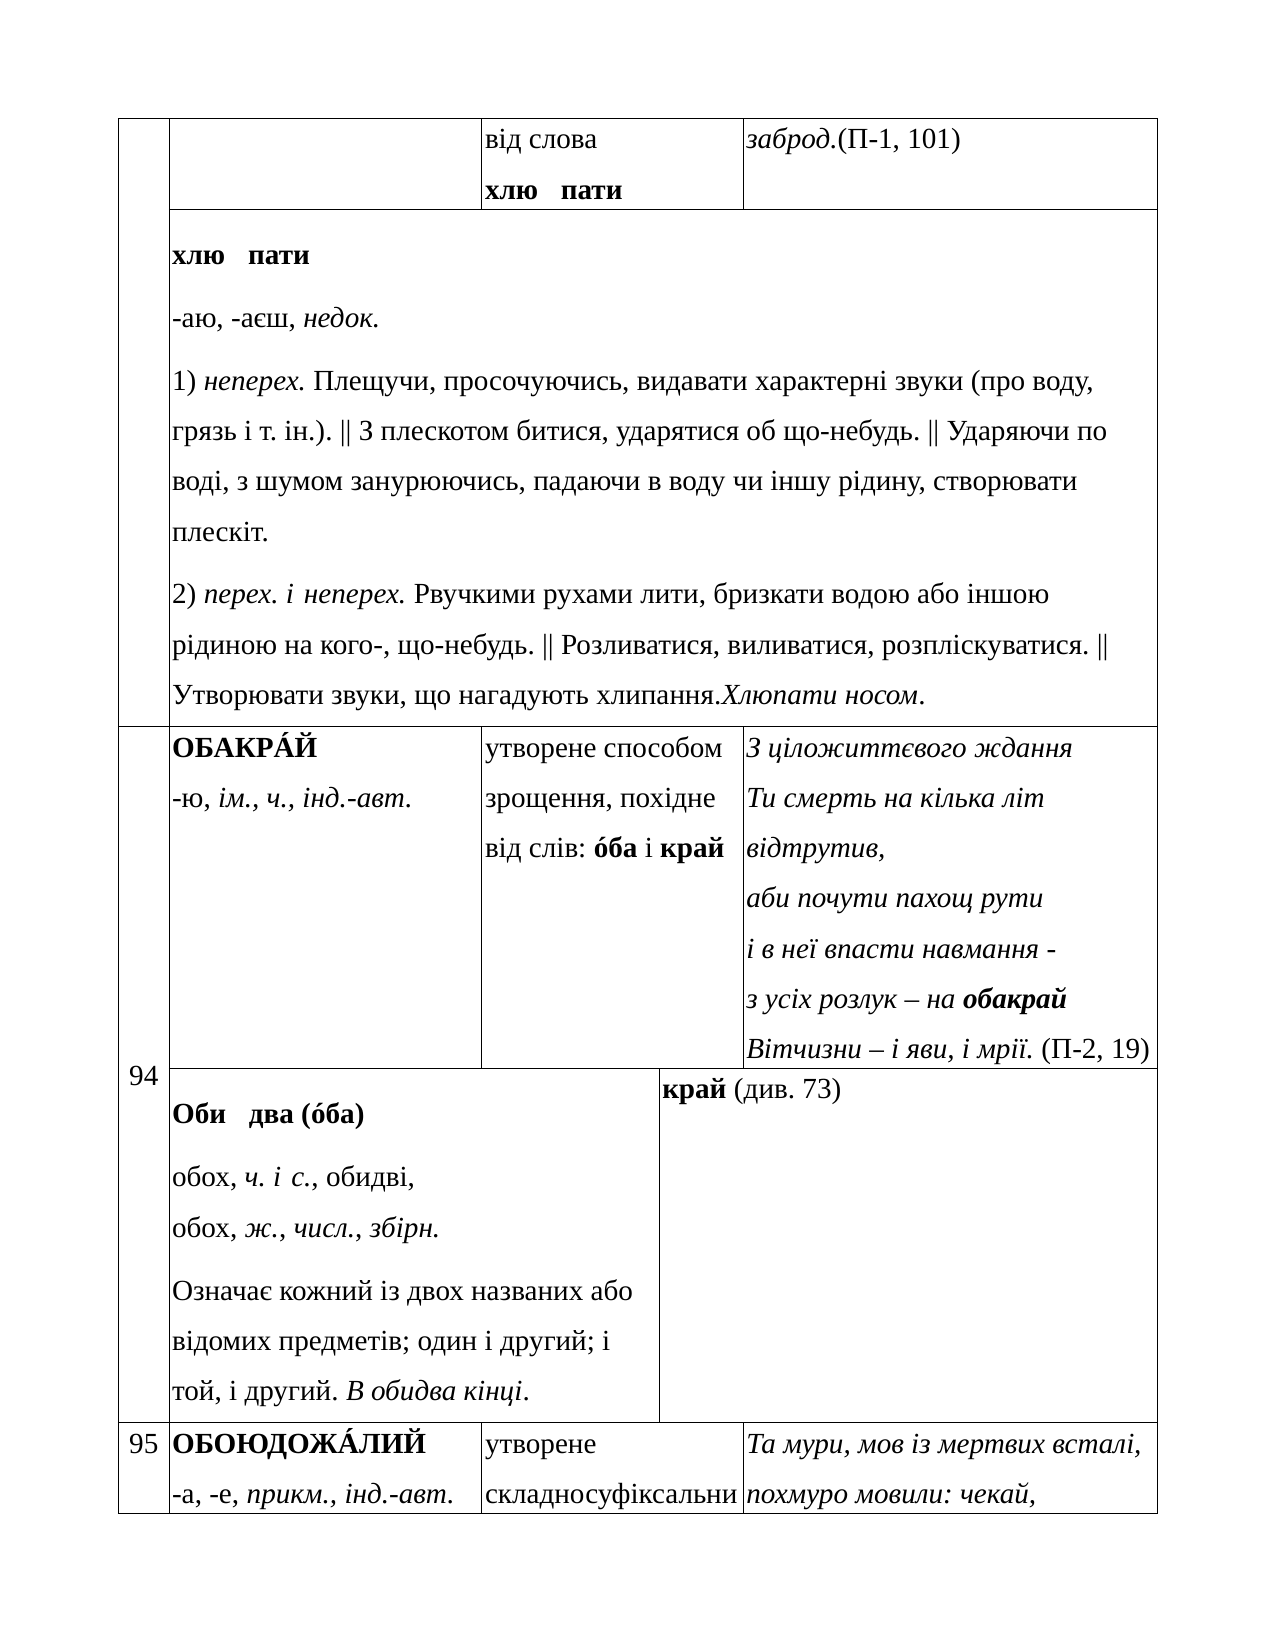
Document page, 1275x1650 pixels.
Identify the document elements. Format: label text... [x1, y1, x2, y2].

table_cell [170, 119, 481, 208]
table_cell Та мури, мов із мертвих всталі, похмуро мовили: чекай, [744, 1423, 1157, 1513]
table_cell утворене способом зрощення, похідне від слів: óба і край [482, 727, 743, 1068]
table_cell З ціложиттєвого ждання Ти смерть на кілька літ відтрутив, аби почути пахощ рути і в неї впасти навмання - з усіх розлук – на обакрай Вітчизни – і яви, і мрії. (П‑2, 19) [744, 727, 1157, 1068]
table_cell Обакрáй -ю, ім., ч., інд.-авт. [170, 727, 481, 1068]
table_cell 94 [119, 727, 169, 1422]
table_cell утворене складносуфіксальни [482, 1423, 743, 1513]
table_cell від слова хлюпати [482, 119, 743, 208]
table_cell [119, 119, 169, 726]
table_cell Обоюдожáлий -а, -е, прикм., інд.-авт. [170, 1423, 481, 1513]
table_cell Обидва (óба) обох, ч. і с., обидві, обох, ж., числ., збірн. Означає кожний із двох названих або відомих предметів; один і другий; і той, і другий. В обидва кінці. [170, 1069, 659, 1422]
table_cell заброд.(П‑1, 101) [744, 119, 1157, 208]
table_cell хлюпати -аю, -аєш, недок. 1) неперех. Плещучи, просочуючись, видавати характерні звуки (про воду, грязь і т. ін.). || З плескотом битися, ударятися об що-небудь. || Ударяючи по воді, з шумом занурюючись, падаючи в воду чи іншу рідину, створювати плескіт. 2) перех. і неперех. Рвучкими рухами лити, бризкати водою або іншою рідиною на кого-, що-небудь. || Розливатися, виливатися, розпліскуватися. || Утворювати звуки, що нагадують хлипання.Хлюпати носом. [170, 210, 1157, 726]
table_cell край (див. 73) [660, 1069, 1157, 1422]
table_cell 95 [119, 1423, 169, 1513]
